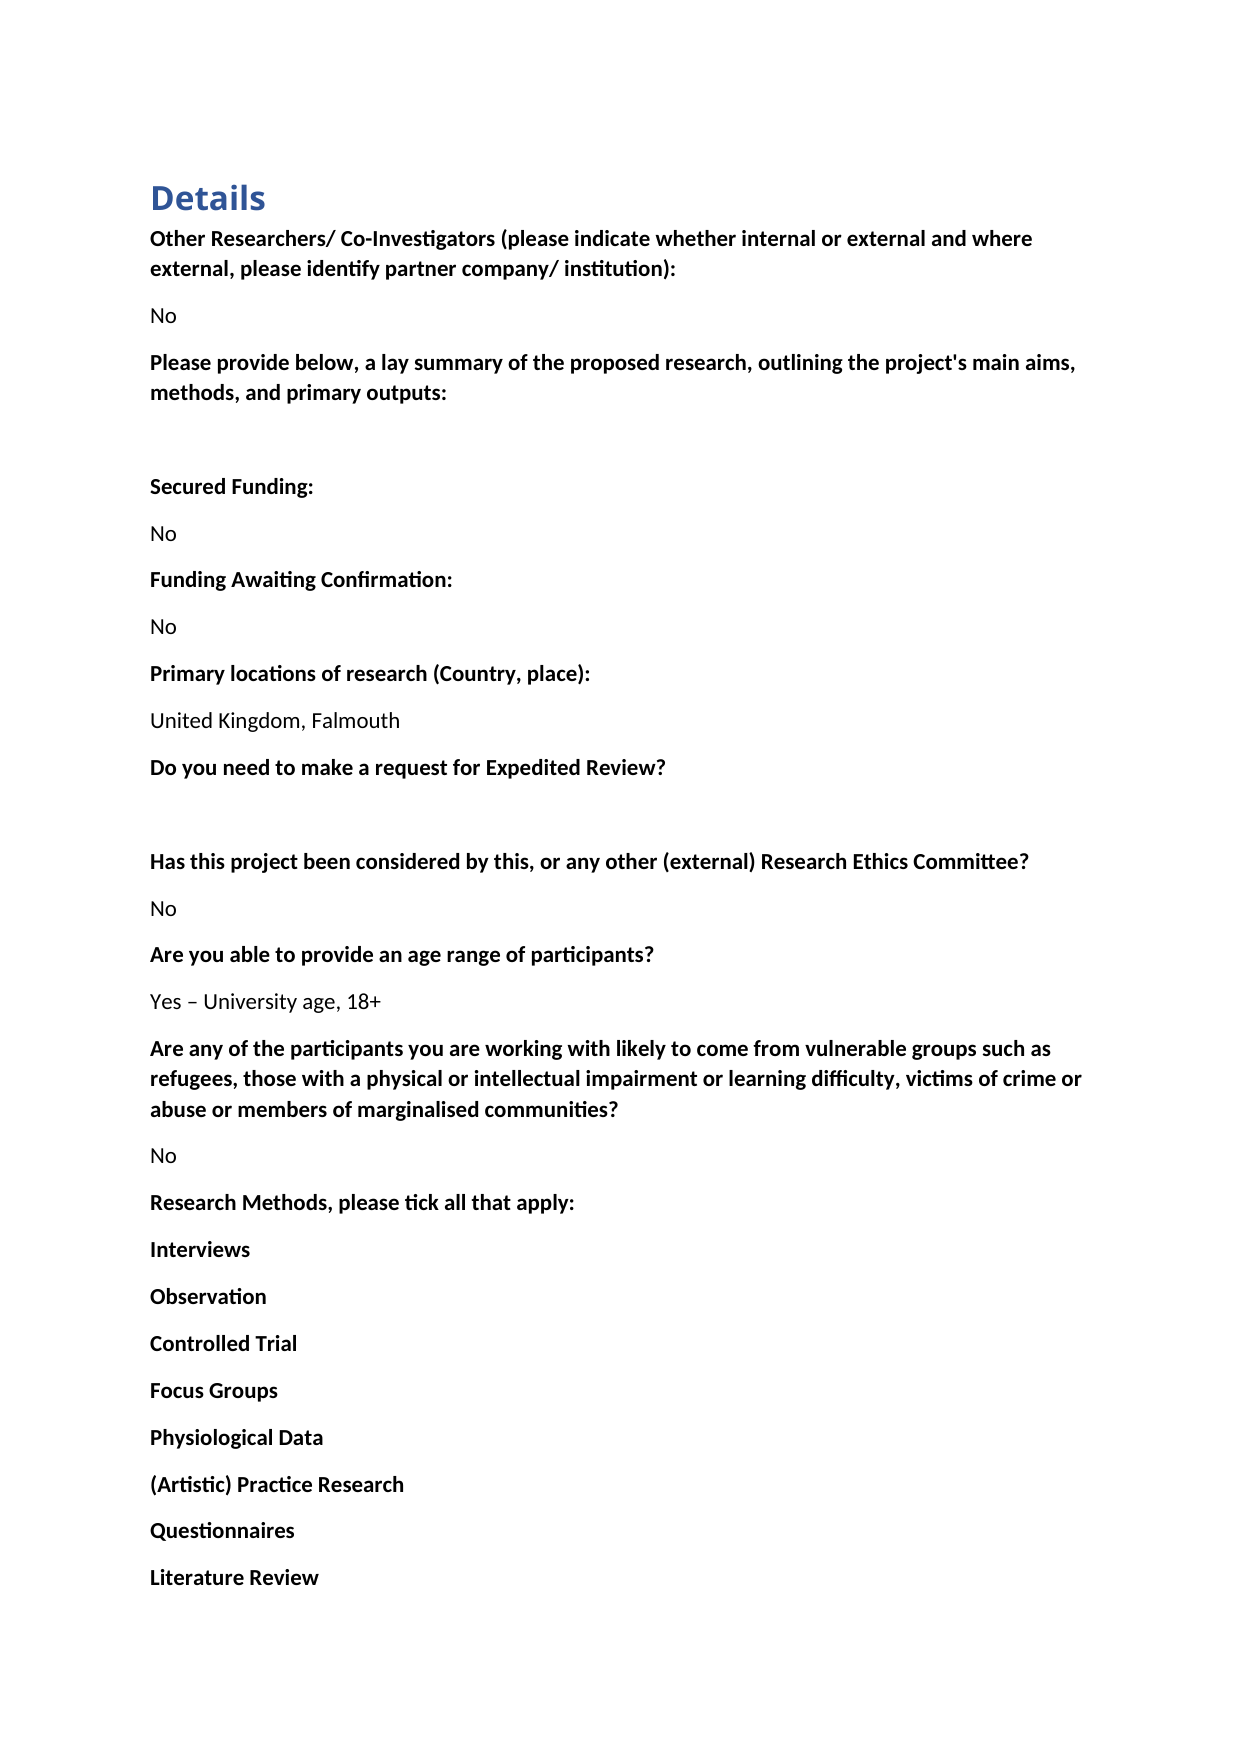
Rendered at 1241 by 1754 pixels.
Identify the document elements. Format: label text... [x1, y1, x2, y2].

text Funding Awaiting Confirmation: [150, 566, 1090, 594]
text No [150, 612, 1090, 641]
text No [150, 519, 1090, 547]
text United Kingdom, Falmouth [150, 706, 1090, 734]
text Focus Groups [150, 1376, 1090, 1404]
text Physiological Data [150, 1423, 1090, 1451]
text Questionnaires [150, 1517, 1090, 1545]
text No [150, 894, 1090, 922]
text Observation [150, 1282, 1090, 1310]
text Has this project been considered by this, or any other (external) Research Ethics Committee? [150, 847, 1090, 875]
text Primary locations of research (Country, place): [150, 659, 1090, 687]
text No [150, 301, 1090, 329]
text Controlled Trial [150, 1329, 1090, 1357]
text Research Methods, please tick all that apply: [150, 1188, 1090, 1217]
text Literature Review [150, 1563, 1090, 1592]
text Are you able to provide an age range of participants? [150, 941, 1090, 969]
text Other Researchers/ Co-Investigators (please indicate whether internal or external and where external, please identify partner company/ institution): [150, 224, 1090, 282]
text Please provide below, a lay summary of the proposed research, outlining the project's main aims, methods, and primary outputs: [150, 348, 1090, 406]
text Do you need to make a request for Expedited Review? [150, 753, 1090, 781]
text Yes – University age, 18+ [150, 987, 1090, 1016]
text (Artistic) Practice Research [150, 1470, 1090, 1498]
text Secured Funding: [150, 472, 1090, 500]
subtitle Details [150, 175, 1090, 220]
text No [150, 1142, 1090, 1170]
text Are any of the participants you are working with likely to come from vulnerable groups such as refugees, those with a physical or intellectual impairment or learning difficulty, victims of crime or abuse or members of marginalised communities? [150, 1034, 1090, 1123]
text Interviews [150, 1235, 1090, 1263]
